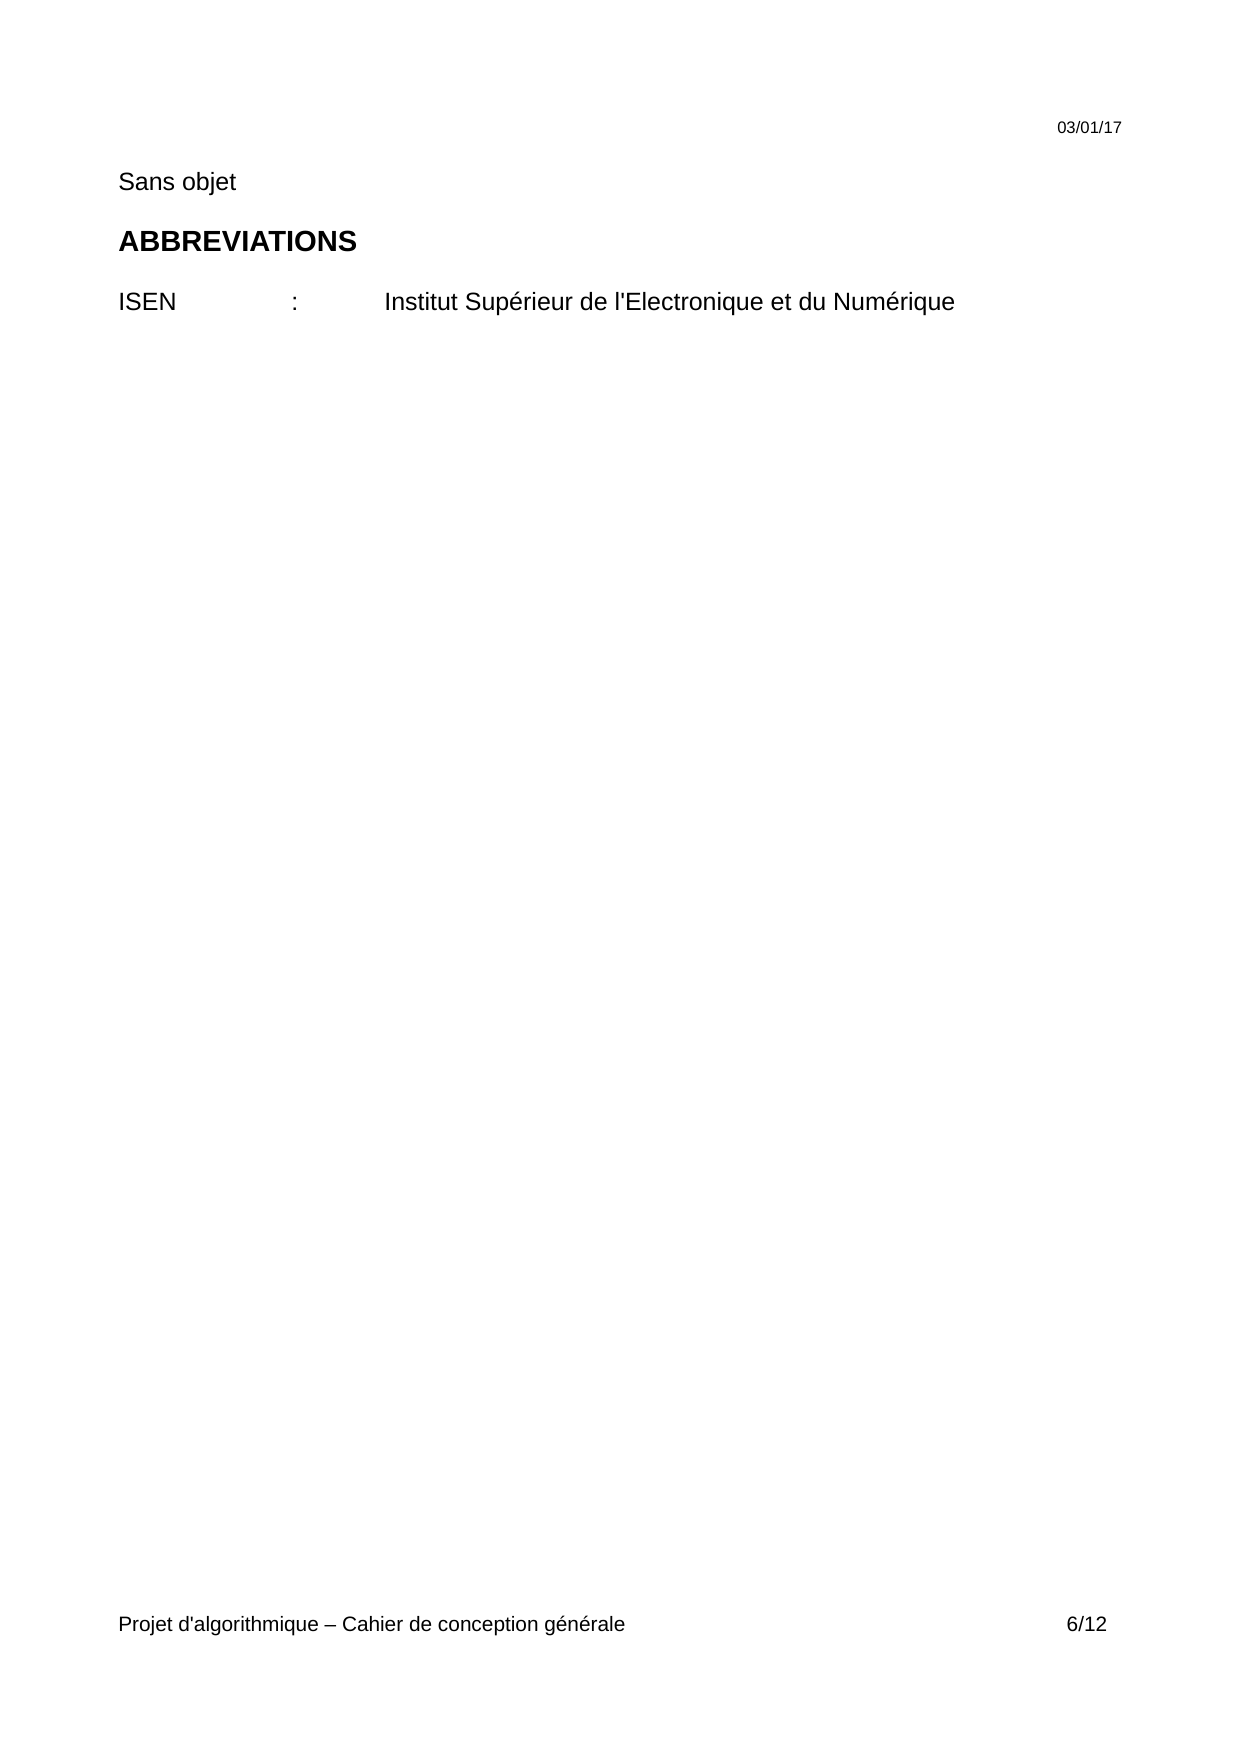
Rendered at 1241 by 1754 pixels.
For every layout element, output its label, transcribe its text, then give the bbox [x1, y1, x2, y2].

text Sans objet [118, 167, 1122, 196]
text ISEN : Institut Supérieur de l'Electronique et du Numérique [118, 287, 1122, 315]
text ABBREVIATIONS [118, 224, 1122, 258]
